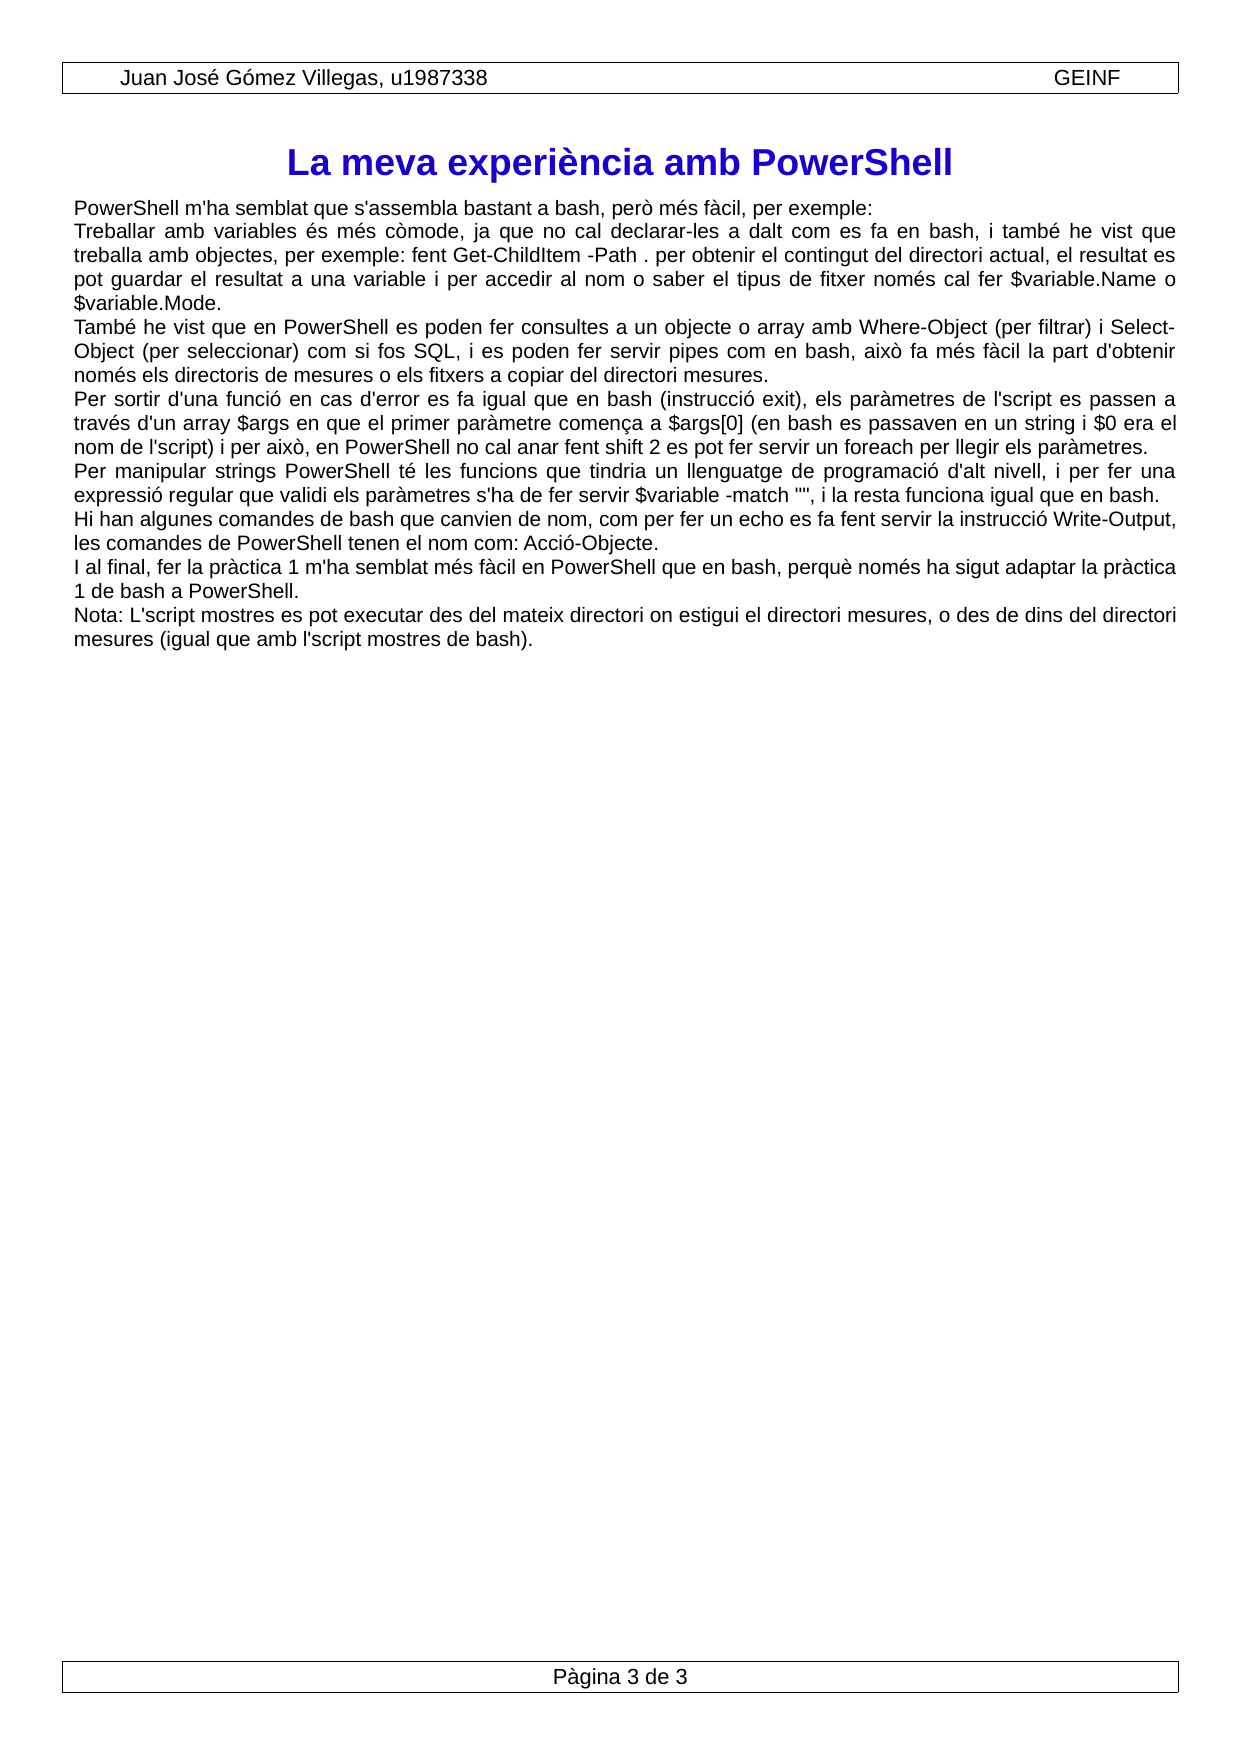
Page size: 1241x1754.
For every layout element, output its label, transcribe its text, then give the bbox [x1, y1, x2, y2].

subtitle La meva experiència amb PowerShell [62, 140, 1178, 183]
text PowerShell m'ha semblat que s'assembla bastant a bash, però més fàcil, per exemple: [74, 195, 1178, 219]
text I al final, fer la pràctica 1 m'ha semblat més fàcil en PowerShell que en bash, perquè només ha sigut adaptar la pràctica 1 de bash a PowerShell. [74, 555, 1178, 603]
text Treballar amb variables és més còmode, ja que no cal declarar-les a dalt com es fa en bash, i també he vist que treballa amb objectes, per exemple: fent Get-ChildItem -Path . per obtenir el contingut del directori actual, el resultat es pot guardar el resultat a una variable i per accedir al nom o saber el tipus de fitxer només cal fer $variable.Name o $variable.Mode. [74, 219, 1178, 315]
text Nota: L'script mostres es pot executar des del mateix directori on estigui el directori mesures, o des de dins del directori mesures (igual que amb l'script mostres de bash). [74, 603, 1178, 651]
text Per manipular strings PowerShell té les funcions que tindria un llenguatge de programació d'alt nivell, i per fer una expressió regular que validi els paràmetres s'ha de fer servir $variable -match "", i la resta funciona igual que en bash. [74, 459, 1178, 507]
text També he vist que en PowerShell es poden fer consultes a un objecte o array amb Where-Object (per filtrar) i Select-Object (per seleccionar) com si fos SQL, i es poden fer servir pipes com en bash, això fa més fàcil la part d'obtenir només els directoris de mesures o els fitxers a copiar del directori mesures. [74, 315, 1178, 387]
text Per sortir d'una funció en cas d'error es fa igual que en bash (instrucció exit), els paràmetres de l'script es passen a través d'un array $args en que el primer paràmetre comença a $args[0] (en bash es passaven en un string i $0 era el nom de l'script) i per això, en PowerShell no cal anar fent shift 2 es pot fer servir un foreach per llegir els paràmetres. [74, 387, 1178, 459]
text Hi han algunes comandes de bash que canvien de nom, com per fer un echo es fa fent servir la instrucció Write-Output, les comandes de PowerShell tenen el nom com: Acció-Objecte. [74, 507, 1178, 555]
